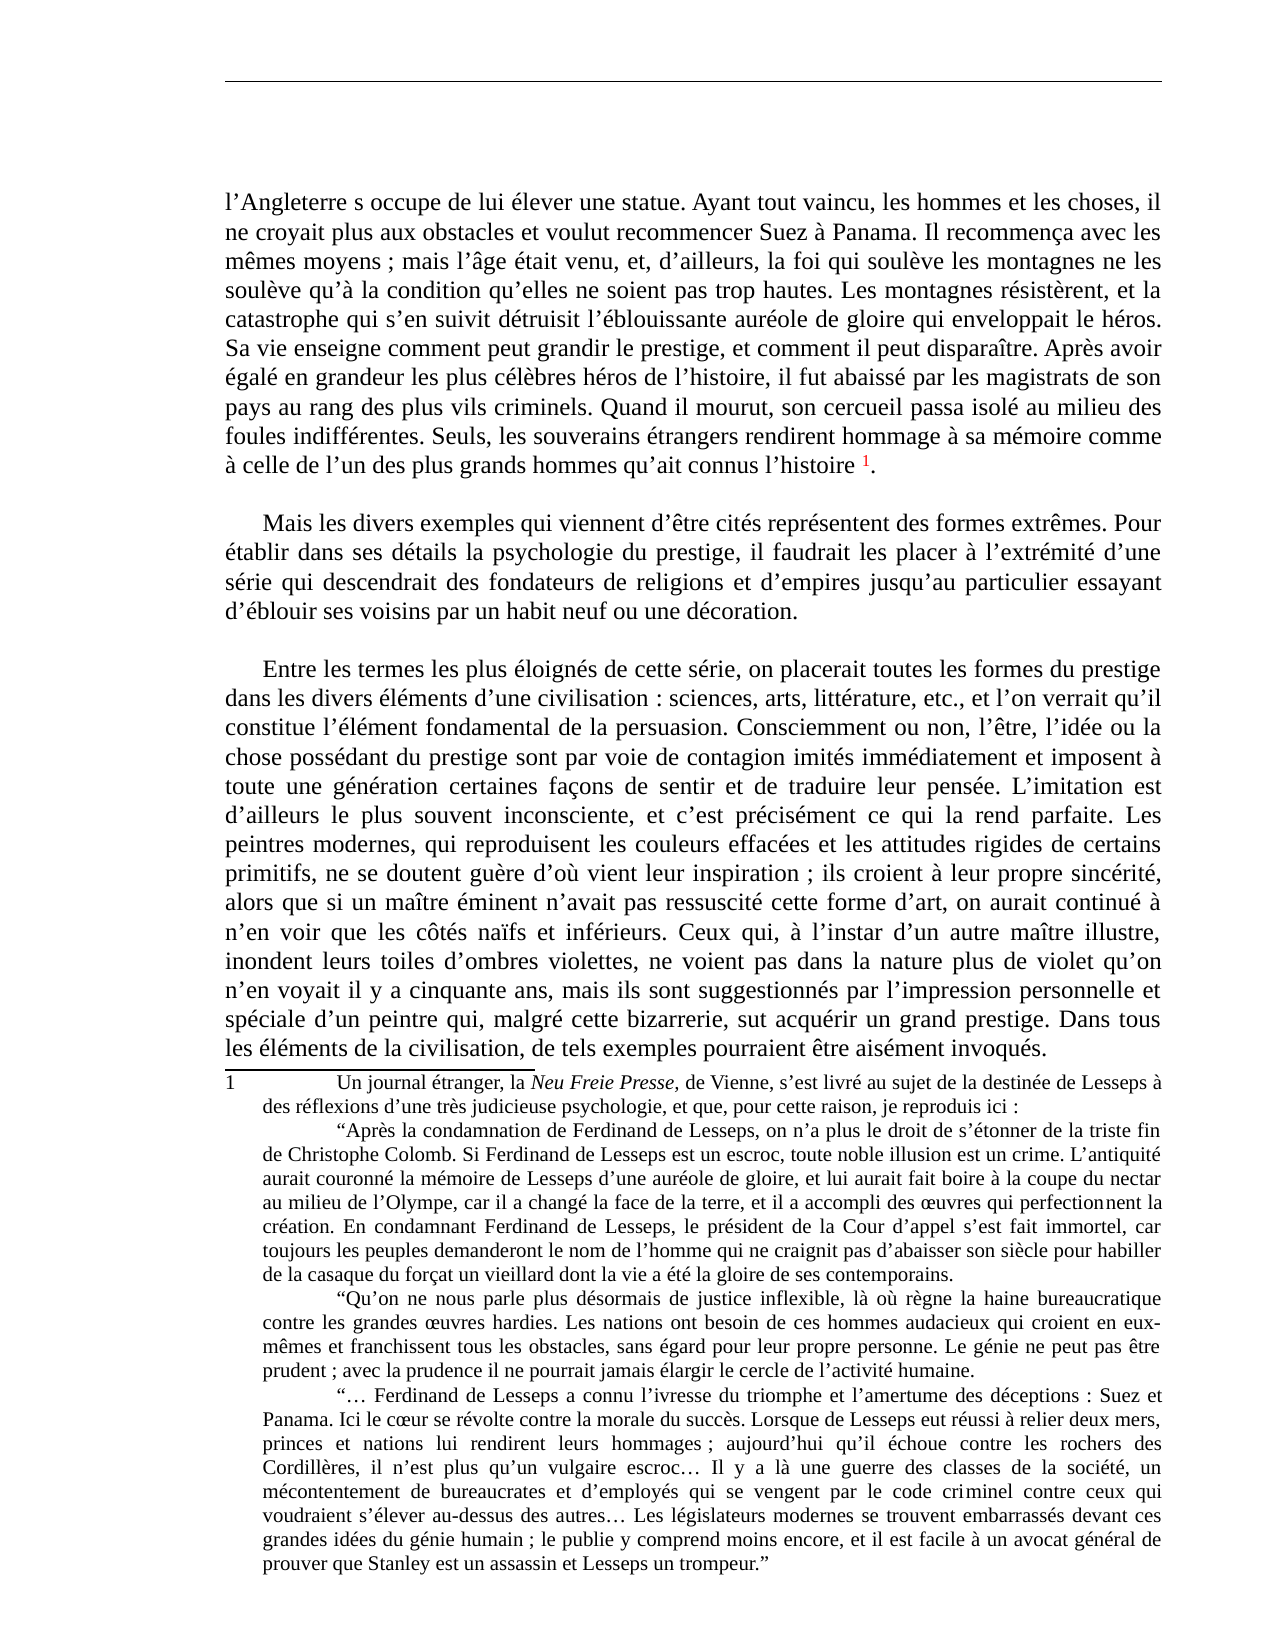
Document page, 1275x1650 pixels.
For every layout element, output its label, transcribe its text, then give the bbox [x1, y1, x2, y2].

text “Qu’on ne nous parle plus désormais de justice inflexible, là où règne la haine bureaucratique contre les grandes œuvres hardies. Les nations ont besoin de ces hommes audacieux qui croient en eux-mêmes et franchissent tous les obstacles, sans égard pour leur propre personne. Le génie ne peut pas être prudent ; avec la prudence il ne pourrait jamais élargir le cercle de l’activité humaine. [225, 1286, 1162, 1382]
text Mais les divers exemples qui viennent d’être cités représentent des formes extrêmes. Pour établir dans ses détails la psychologie du prestige, il faudrait les placer à l’extrémité d’une série qui descendrait des fondateurs de religions et d’empires jusqu’au particulier essayant d’éblouir ses voisins par un habit neuf ou une décoration. [225, 508, 1162, 625]
text “Après la condamnation de Ferdinand de Lesseps, on n’a plus le droit de s’étonner de la triste fin de Christophe Colomb. Si Ferdinand de Lesseps est un escroc, toute noble illusion est un crime. L’antiquité aurait couronné la mémoire de Lesseps d’une auréole de gloire, et lui aurait fait boire à la coupe du nectar au milieu de l’Olympe, car il a changé la face de la terre, et il a accompli des œuvres qui perfection­nent la création. En condamnant Ferdinand de Lesseps, le président de la Cour d’appel s’est fait immortel, car toujours les peuples demanderont le nom de l’homme qui ne craignit pas d’abaisser son siècle pour habiller de la casaque du forçat un vieillard dont la vie a été la gloire de ses contem­porains. [225, 1118, 1162, 1286]
text l’Angleterre s occupe de lui élever une statue. Ayant tout vaincu, les hommes et les choses, il ne croyait plus aux obstacles et voulut recommencer Suez à Panama. Il recommença avec les mêmes moyens ; mais l’âge était venu, et, d’ailleurs, la foi qui soulève les montagnes ne les soulève qu’à la condition qu’elles ne soient pas trop hautes. Les montagnes résistèrent, et la catastrophe qui s’en suivit détruisit l’éblouis­sante auréole de gloire qui enveloppait le héros. Sa vie enseigne comment peut grandir le prestige, et comment il peut disparaître. Après avoir égalé en grandeur les plus célèbres héros de l’histoire, il fut abaissé par les magistrats de son pays au rang des plus vils criminels. Quand il mourut, son cercueil passa isolé au milieu des foules indifférentes. Seuls, les souverains étrangers rendirent hommage à sa mémoire comme à celle de l’un des plus grands hommes qu’ait connus l’histoire . [225, 187, 1162, 479]
text Un journal étranger, la Neu Freie Presse, de Vienne, s’est livré au sujet de la destinée de Lesseps à des réflexions d’une très judicieuse psychologie, et que, pour cette raison, je reproduis ici : [225, 1070, 1162, 1118]
text Entre les termes les plus éloignés de cette série, on placerait toutes les formes du prestige dans les divers éléments d’une civilisation : sciences, arts, littérature, etc., et l’on verrait qu’il constitue l’élément fondamental de la persuasion. Consciemment ou non, l’être, l’idée ou la chose possédant du prestige sont par voie de contagion imités immédiatement et imposent à toute une génération certaines façons de sentir et de traduire leur pensée. L’imitation est d’ailleurs le plus souvent inconsciente, et c’est précisément ce qui la rend parfaite. Les peintres modernes, qui reproduisent les couleurs effacées et les attitudes rigides de certains primitifs, ne se doutent guère d’où vient leur inspiration ; ils croient à leur propre sincérité, alors que si un maître éminent n’avait pas ressuscité cette forme d’art, on aurait continué à n’en voir que les côtés naïfs et inférieurs. Ceux qui, à l’instar d’un autre maître illustre, inondent leurs toiles d’ombres violettes, ne voient pas dans la nature plus de violet qu’on n’en voyait il y a cinquante ans, mais ils sont suggestionnés par l’impression personnelle et spé­ciale d’un peintre qui, malgré cette bizarrerie, sut acquérir un grand prestige. Dans tous les éléments de la civilisation, de tels exemples pourraient être aisément invoqués. [225, 654, 1162, 1062]
text “… Ferdinand de Lesseps a connu l’ivresse du triomphe et l’amertume des déceptions : Suez et Panama. Ici le cœur se révolte contre la morale du succès. Lorsque de Lesseps eut réussi à relier deux mers, princes et nations lui rendirent leurs hommages ; aujourd’hui qu’il échoue contre les rochers des Cordillères, il n’est plus qu’un vulgaire escroc… Il y a là une guerre des classes de la société, un mécontentement de bureaucrates et d’employés qui se vengent par le code cri­minel contre ceux qui voudraient s’élever au-dessus des autres… Les législateurs modernes se trouvent embarrassés devant ces grandes idées du génie humain ; le publie y comprend moins encore, et il est facile à un avocat général de prouver que Stanley est un assassin et Lesseps un trompeur.” [225, 1382, 1162, 1575]
